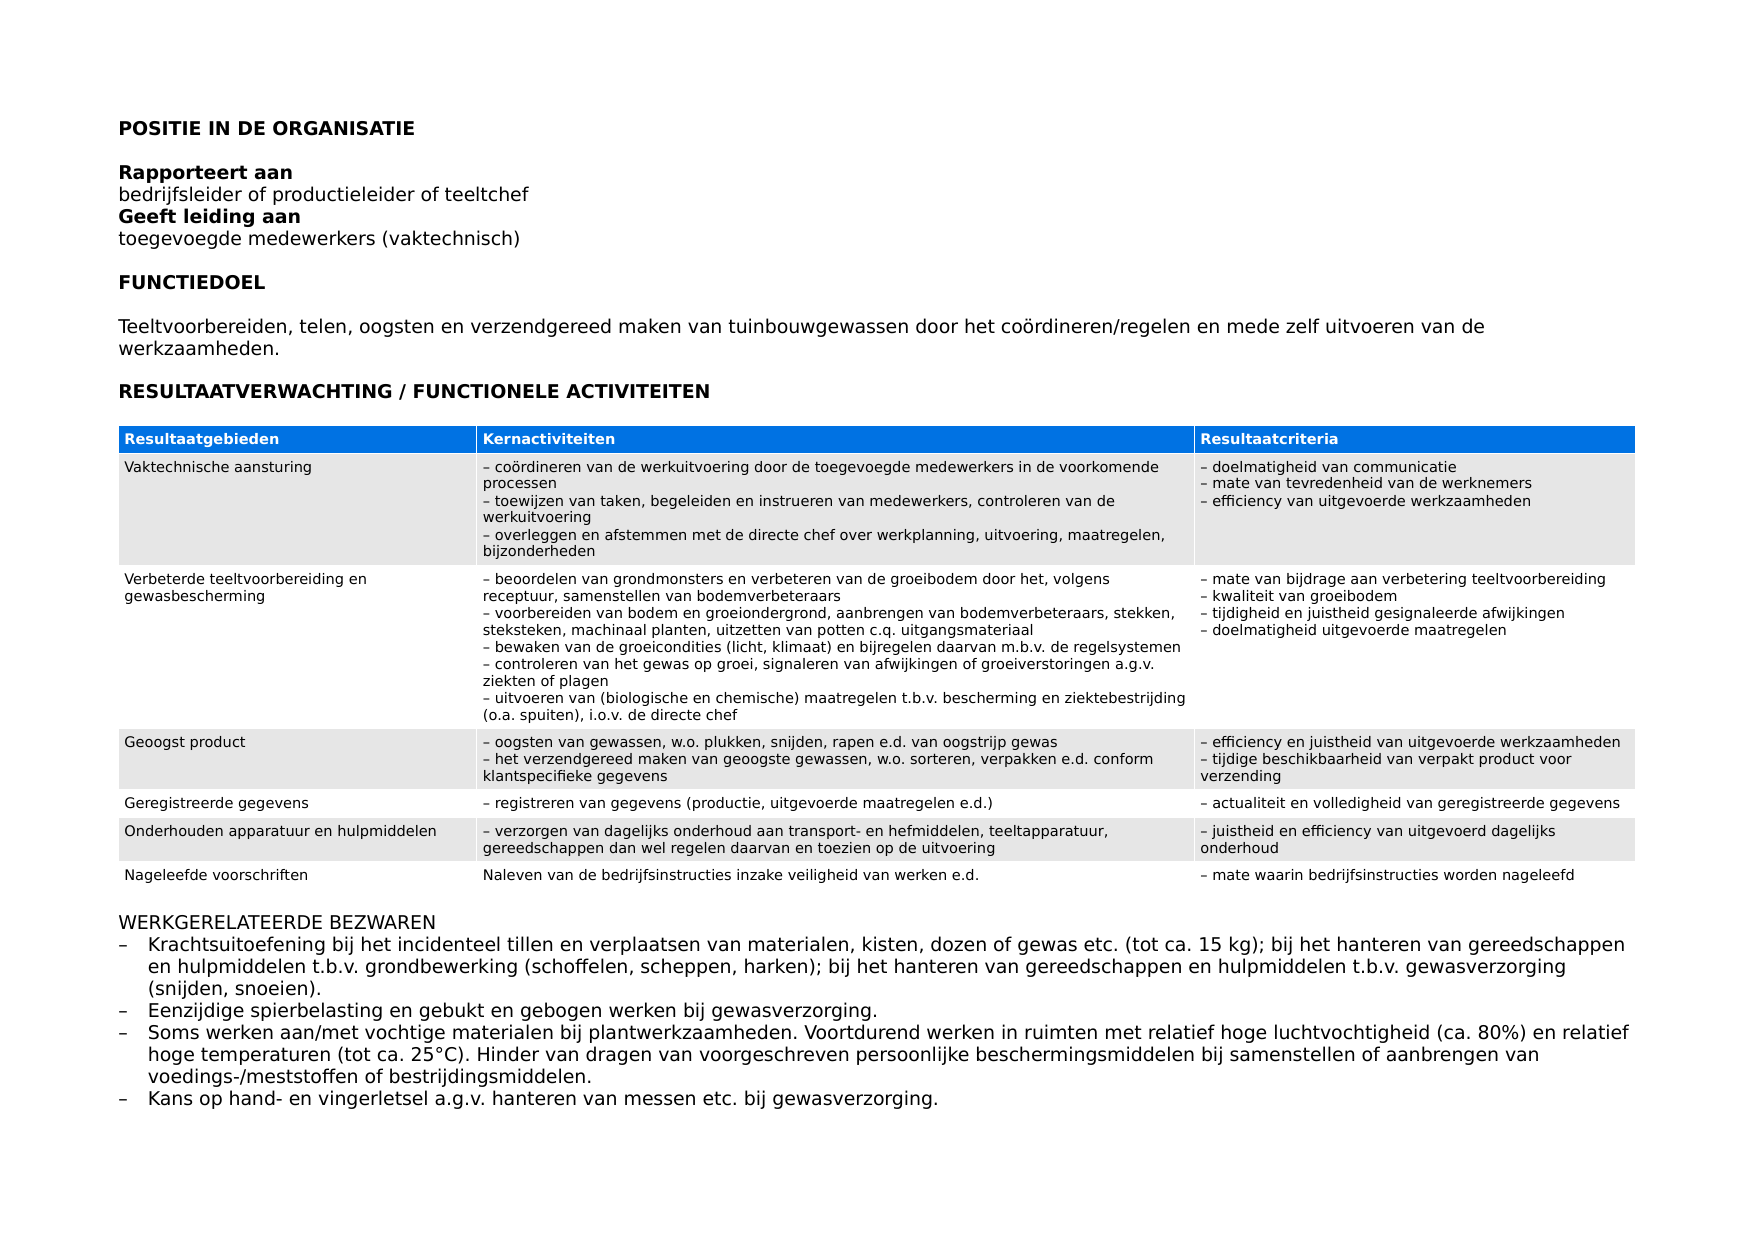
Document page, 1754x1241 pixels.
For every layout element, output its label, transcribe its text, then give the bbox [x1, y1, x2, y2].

table_cell Geoogst product [119, 729, 476, 789]
table_cell Nageleefde voorschriften [119, 863, 476, 889]
table_cell – registreren van gegevens (productie, uitgevoerde maatregelen e.d.) [477, 791, 1194, 817]
text WERKGERELATEERDE BEZWAREN [118, 912, 1636, 934]
table_header Kernactiviteiten [477, 426, 1194, 453]
table_cell – beoordelen van grondmonsters en verbeteren van de groeibodem door het, volgens receptuur, samenstellen van bodemverbeteraars – voorbereiden van bodem en groeiondergrond, aanbrengen van bodemverbeteraars, stekken, steksteken, machinaal planten, uitzetten van potten c.q. uitgangsmateriaal – bewaken van de groeicondities (licht, klimaat) en bijregelen daarvan m.b.v. de regelsystemen – controleren van het gewas op groei, signaleren van afwijkingen of groeiverstoringen a.g.v. ziekten of plagen – uitvoeren van (biologische en chemische) maatregelen t.b.v. bescherming en ziektebestrijding (o.a. spuiten), i.o.v. de directe chef [477, 566, 1194, 728]
subtitle FUNCTIEDOEL [118, 272, 1636, 294]
text – Krachtsuitoefening bij het incidenteel tillen en verplaatsen van materialen, kisten, dozen of gewas etc. (tot ca. 15 kg); bij het hanteren van gereedschappen en hulpmiddelen t.b.v. grondbewerking (schoffelen, scheppen, harken); bij het hanteren van gereedschappen en hulpmiddelen t.b.v. gewasverzorging (snijden, snoeien). [118, 934, 1636, 999]
table_cell – mate waarin bedrijfsinstructies worden nageleefd [1195, 863, 1635, 889]
table_cell – coördineren van de werkuitvoering door de toegevoegde medewerkers in de voorkomende processen – toewijzen van taken, begeleiden en instrueren van medewerkers, controleren van de werkuitvoering – overleggen en afstemmen met de directe chef over werkplanning, uitvoering, maatregelen, bijzonderheden [477, 454, 1194, 565]
text – Eenzijdige spierbelasting en gebukt en gebogen werken bij gewasverzorging. [118, 999, 1636, 1022]
table_cell – verzorgen van dagelijks onderhoud aan transport- en hefmiddelen, teeltapparatuur, gereedschappen dan wel regelen daarvan en toezien op de uitvoering [477, 818, 1194, 861]
table_cell – actualiteit en volledigheid van geregistreerde gegevens [1195, 791, 1635, 817]
table_cell – mate van bijdrage aan verbetering teeltvoorbereiding – kwaliteit van groeibodem – tijdigheid en juistheid gesignaleerde afwijkingen – doelmatigheid uitgevoerde maatregelen [1195, 566, 1635, 728]
text – Kans op hand- en vingerletsel a.g.v. hanteren van messen etc. bij gewasverzorging. [118, 1087, 1636, 1109]
table_cell Onderhouden apparatuur en hulpmiddelen [119, 818, 476, 861]
text toegevoegde medewerkers (vaktechnisch) [118, 228, 1636, 250]
text Teeltvoorbereiden, telen, oogsten en verzendgereed maken van tuinbouwgewassen door het coördineren/regelen en mede zelf uitvoeren van de werkzaamheden. [118, 316, 1636, 359]
text – Soms werken aan/met vochtige materialen bij plantwerkzaamheden. Voortdurend werken in ruimten met relatief hoge luchtvochtigheid (ca. 80%) en relatief hoge temperaturen (tot ca. 25°C). Hinder van dragen van voorgeschreven persoonlijke beschermingsmiddelen bij samenstellen of aanbrengen van voedings-/meststoffen of bestrijdingsmiddelen. [118, 1022, 1636, 1087]
table_cell Verbeterde teeltvoorbereiding en gewasbescherming [119, 566, 476, 728]
text bedrijfsleider of productieleider of teeltchef [118, 184, 1636, 206]
table_cell Naleven van de bedrijfsinstructies inzake veiligheid van werken e.d. [477, 863, 1194, 889]
subtitle POSITIE IN DE ORGANISATIE [118, 118, 1636, 140]
table_cell Geregistreerde gegevens [119, 791, 476, 817]
table_cell – juistheid en efficiency van uitgevoerd dagelijks onderhoud [1195, 818, 1635, 861]
text Geeft leiding aan [118, 206, 1636, 228]
table_cell – oogsten van gewassen, w.o. plukken, snijden, rapen e.d. van oogstrijp gewas – het verzendgereed maken van geoogste gewassen, w.o. sorteren, verpakken e.d. conform klantspecifieke gegevens [477, 729, 1194, 789]
text Rapporteert aan [118, 162, 1636, 184]
table_header Resultaatgebieden [119, 426, 476, 453]
table_cell – doelmatigheid van communicatie – mate van tevredenheid van de werknemers – efficiency van uitgevoerde werkzaamheden [1195, 454, 1635, 565]
table_cell Vaktechnische aansturing [119, 454, 476, 565]
subtitle RESULTAATVERWACHTING / FUNCTIONELE ACTIVITEITEN [118, 381, 1636, 403]
table_header Resultaatcriteria [1195, 426, 1635, 453]
table_cell – efficiency en juistheid van uitgevoerde werkzaamheden – tijdige beschikbaarheid van verpakt product voor verzending [1195, 729, 1635, 789]
